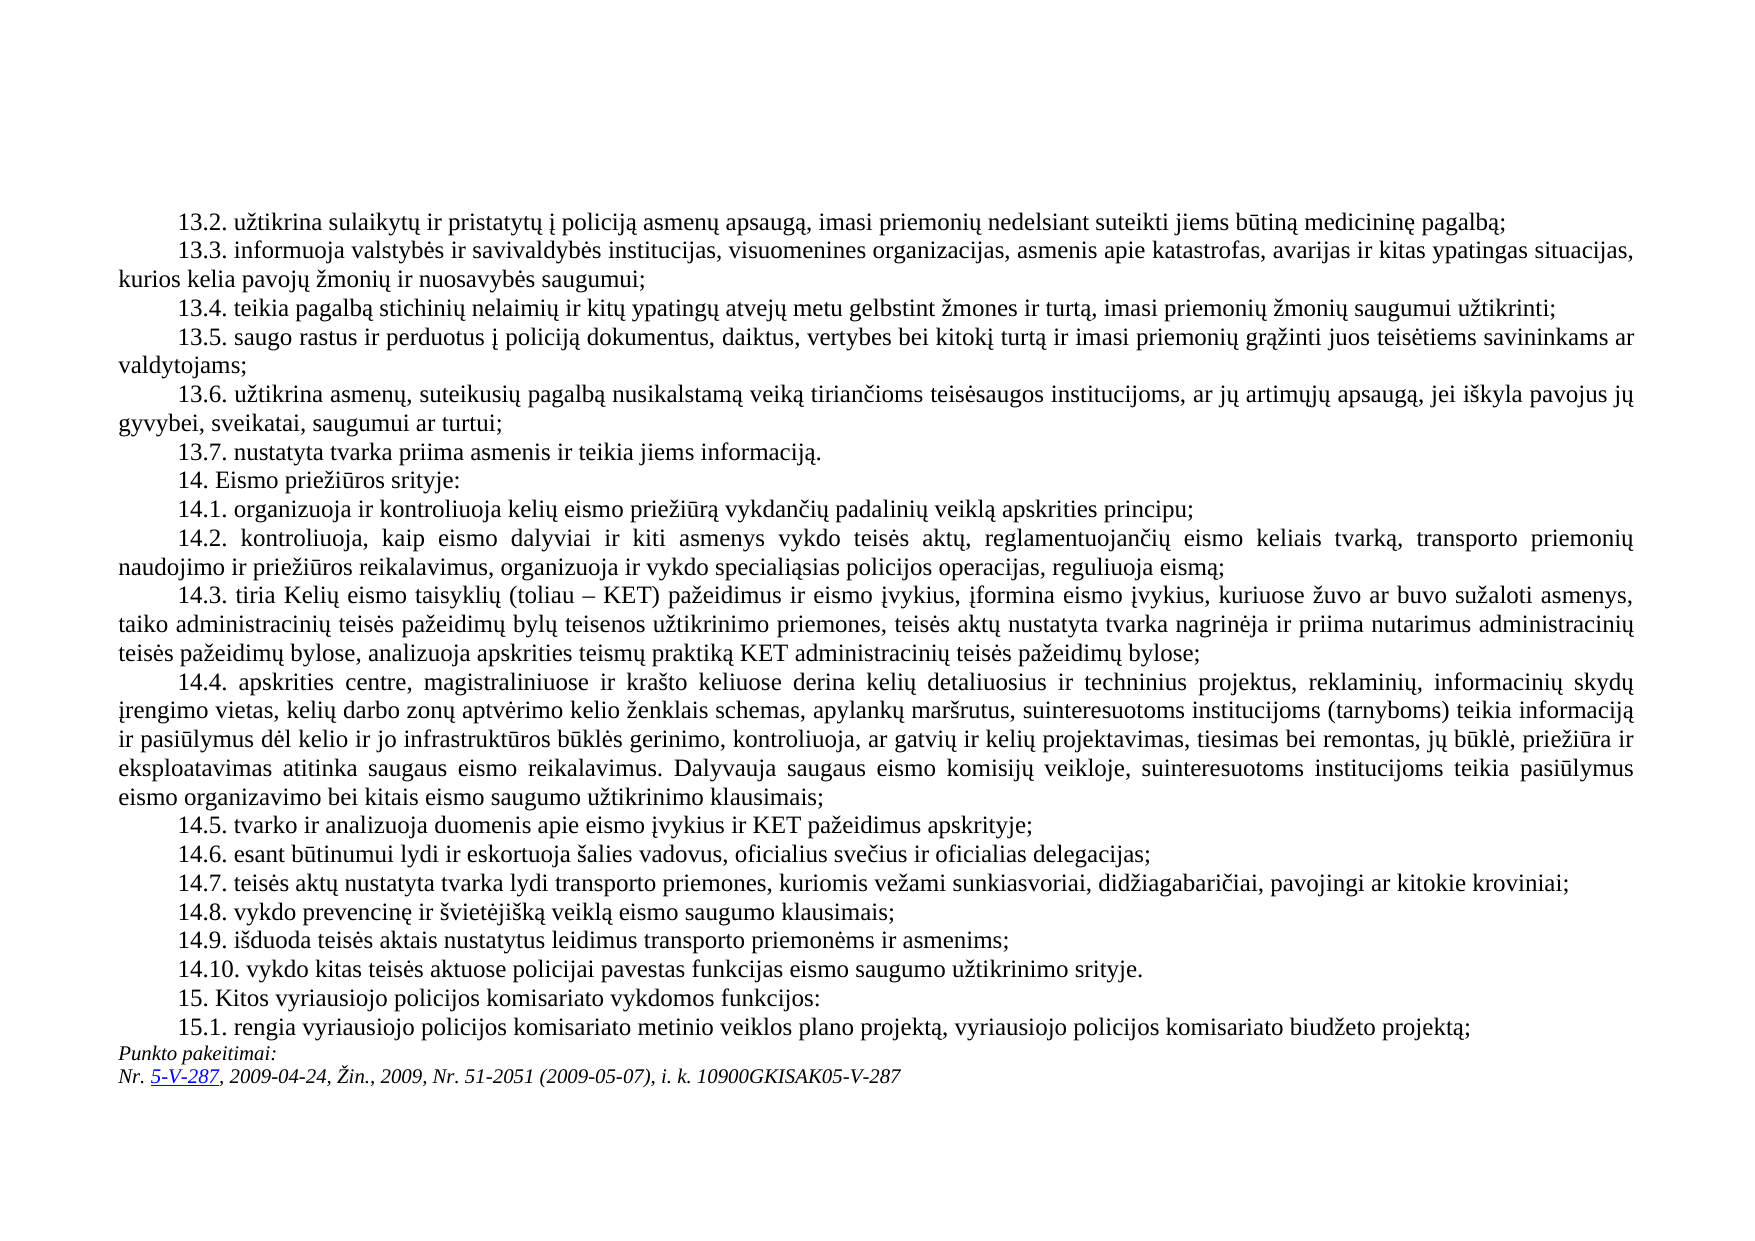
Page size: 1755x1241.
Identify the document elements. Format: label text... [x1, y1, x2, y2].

text 14.7. teisės aktų nustatyta tvarka lydi transporto priemones, kuriomis vežami sunkiasvoriai, didžiagabaričiai, pavojingi ar kitokie kroviniai; [118, 868, 1636, 897]
text 13.7. nustatyta tvarka priima asmenis ir teikia jiems informaciją. [118, 437, 1636, 465]
text 14.8. vykdo prevencinę ir švietėjišką veiklą eismo saugumo klausimais; [118, 897, 1636, 925]
text 13.5. saugo rastus ir perduotus į policiją dokumentus, daiktus, vertybes bei kitokį turtą ir imasi priemonių grąžinti juos teisėtiems savininkams ar valdytojams; [118, 322, 1636, 379]
text Punkto pakeitimai: [118, 1040, 1636, 1064]
text 13.6. užtikrina asmenų, suteikusių pagalbą nusikalstamą veiką tiriančioms teisėsaugos institucijoms, ar jų artimųjų apsaugą, jei iškyla pavojus jų gyvybei, sveikatai, saugumui ar turtui; [118, 379, 1636, 437]
text 13.2. užtikrina sulaikytų ir pristatytų į policiją asmenų apsaugą, imasi priemonių nedelsiant suteikti jiems būtiną medicininę pagalbą; [118, 207, 1636, 235]
text Nr. 5-V-287, 2009-04-24, Žin., 2009, Nr. 51-2051 (2009-05-07), i. k. 10900GKISAK05-V-287 [118, 1064, 1636, 1088]
text 14.4. apskrities centre, magistraliniuose ir krašto keliuose derina kelių detaliuosius ir techninius projektus, reklaminių, informacinių skydų įrengimo vietas, kelių darbo zonų aptvėrimo kelio ženklais schemas, apylankų maršrutus, suinteresuotoms institucijoms (tarnyboms) teikia informaciją ir pasiūlymus dėl kelio ir jo infrastruktūros būklės gerinimo, kontroliuoja, ar gatvių ir kelių projektavimas, tiesimas bei remontas, jų būklė, priežiūra ir eksploatavimas atitinka saugaus eismo reikalavimus. Dalyvauja saugaus eismo komisijų veikloje, suinteresuotoms institucijoms teikia pasiūlymus eismo organizavimo bei kitais eismo saugumo užtikrinimo klausimais; [118, 667, 1636, 810]
text 14.9. išduoda teisės aktais nustatytus leidimus transporto priemonėms ir asmenims; [118, 925, 1636, 954]
text 15.1. rengia vyriausiojo policijos komisariato metinio veiklos plano projektą, vyriausiojo policijos komisariato biudžeto projektą; [118, 1012, 1636, 1040]
text 15. Kitos vyriausiojo policijos komisariato vykdomos funkcijos: [118, 983, 1636, 1012]
text 14.10. vykdo kitas teisės aktuose policijai pavestas funkcijas eismo saugumo užtikrinimo srityje. [118, 954, 1636, 983]
text 14.6. esant būtinumui lydi ir eskortuoja šalies vadovus, oficialius svečius ir oficialias delegacijas; [118, 839, 1636, 868]
text 14.1. organizuoja ir kontroliuoja kelių eismo priežiūrą vykdančių padalinių veiklą apskrities principu; [118, 494, 1636, 523]
text 14. Eismo priežiūros srityje: [118, 465, 1636, 494]
text 13.3. informuoja valstybės ir savivaldybės institucijas, visuomenines organizacijas, asmenis apie katastrofas, avarijas ir kitas ypatingas situacijas, kurios kelia pavojų žmonių ir nuosavybės saugumui; [118, 235, 1636, 293]
text 13.4. teikia pagalbą stichinių nelaimių ir kitų ypatingų atvejų metu gelbstint žmones ir turtą, imasi priemonių žmonių saugumui užtikrinti; [118, 293, 1636, 322]
text 14.3. tiria Kelių eismo taisyklių (toliau – KET) pažeidimus ir eismo įvykius, įformina eismo įvykius, kuriuose žuvo ar buvo sužaloti asmenys, taiko administracinių teisės pažeidimų bylų teisenos užtikrinimo priemones, teisės aktų nustatyta tvarka nagrinėja ir priima nutarimus administracinių teisės pažeidimų bylose, analizuoja apskrities teismų praktiką KET administracinių teisės pažeidimų bylose; [118, 580, 1636, 667]
text 14.2. kontroliuoja, kaip eismo dalyviai ir kiti asmenys vykdo teisės aktų, reglamentuojančių eismo keliais tvarką, transporto priemonių naudojimo ir priežiūros reikalavimus, organizuoja ir vykdo specialiąsias policijos operacijas, reguliuoja eismą; [118, 523, 1636, 580]
text 14.5. tvarko ir analizuoja duomenis apie eismo įvykius ir KET pažeidimus apskrityje; [118, 810, 1636, 839]
